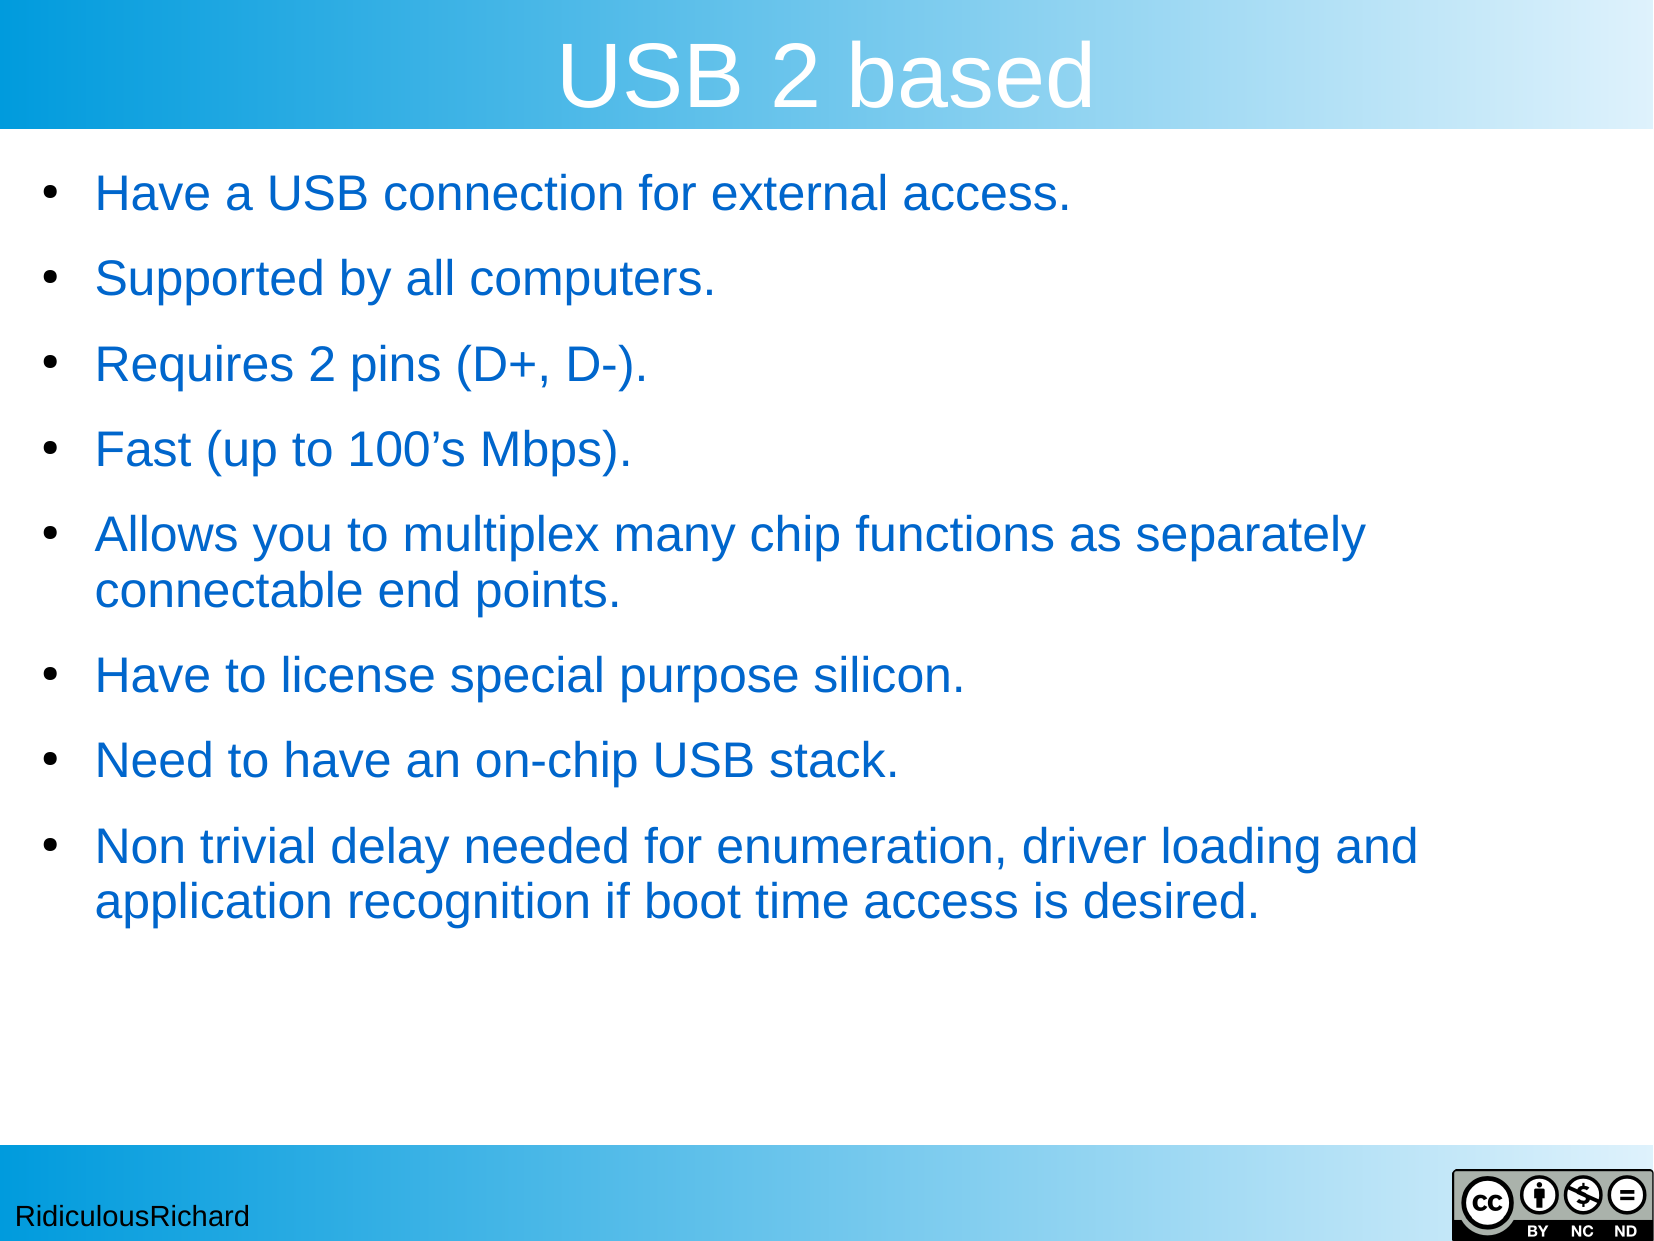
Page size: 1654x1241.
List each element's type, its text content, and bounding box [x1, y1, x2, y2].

list Have a USB connection for external access. Supported by all computers. Requires 2 pins (D+, D-). Fast (up to 100’s Mbps). Allows you to multiplex many chip functions as separately connectable end points. Have to license special purpose silicon. Need to have an on-chip USB stack. Non trivial delay needed for enumeration, driver loading and application recognition if boot time access is desired. [23, 165, 1630, 1123]
title USB 2 based [82, 23, 1571, 129]
picture [1452, 1169, 1654, 1241]
